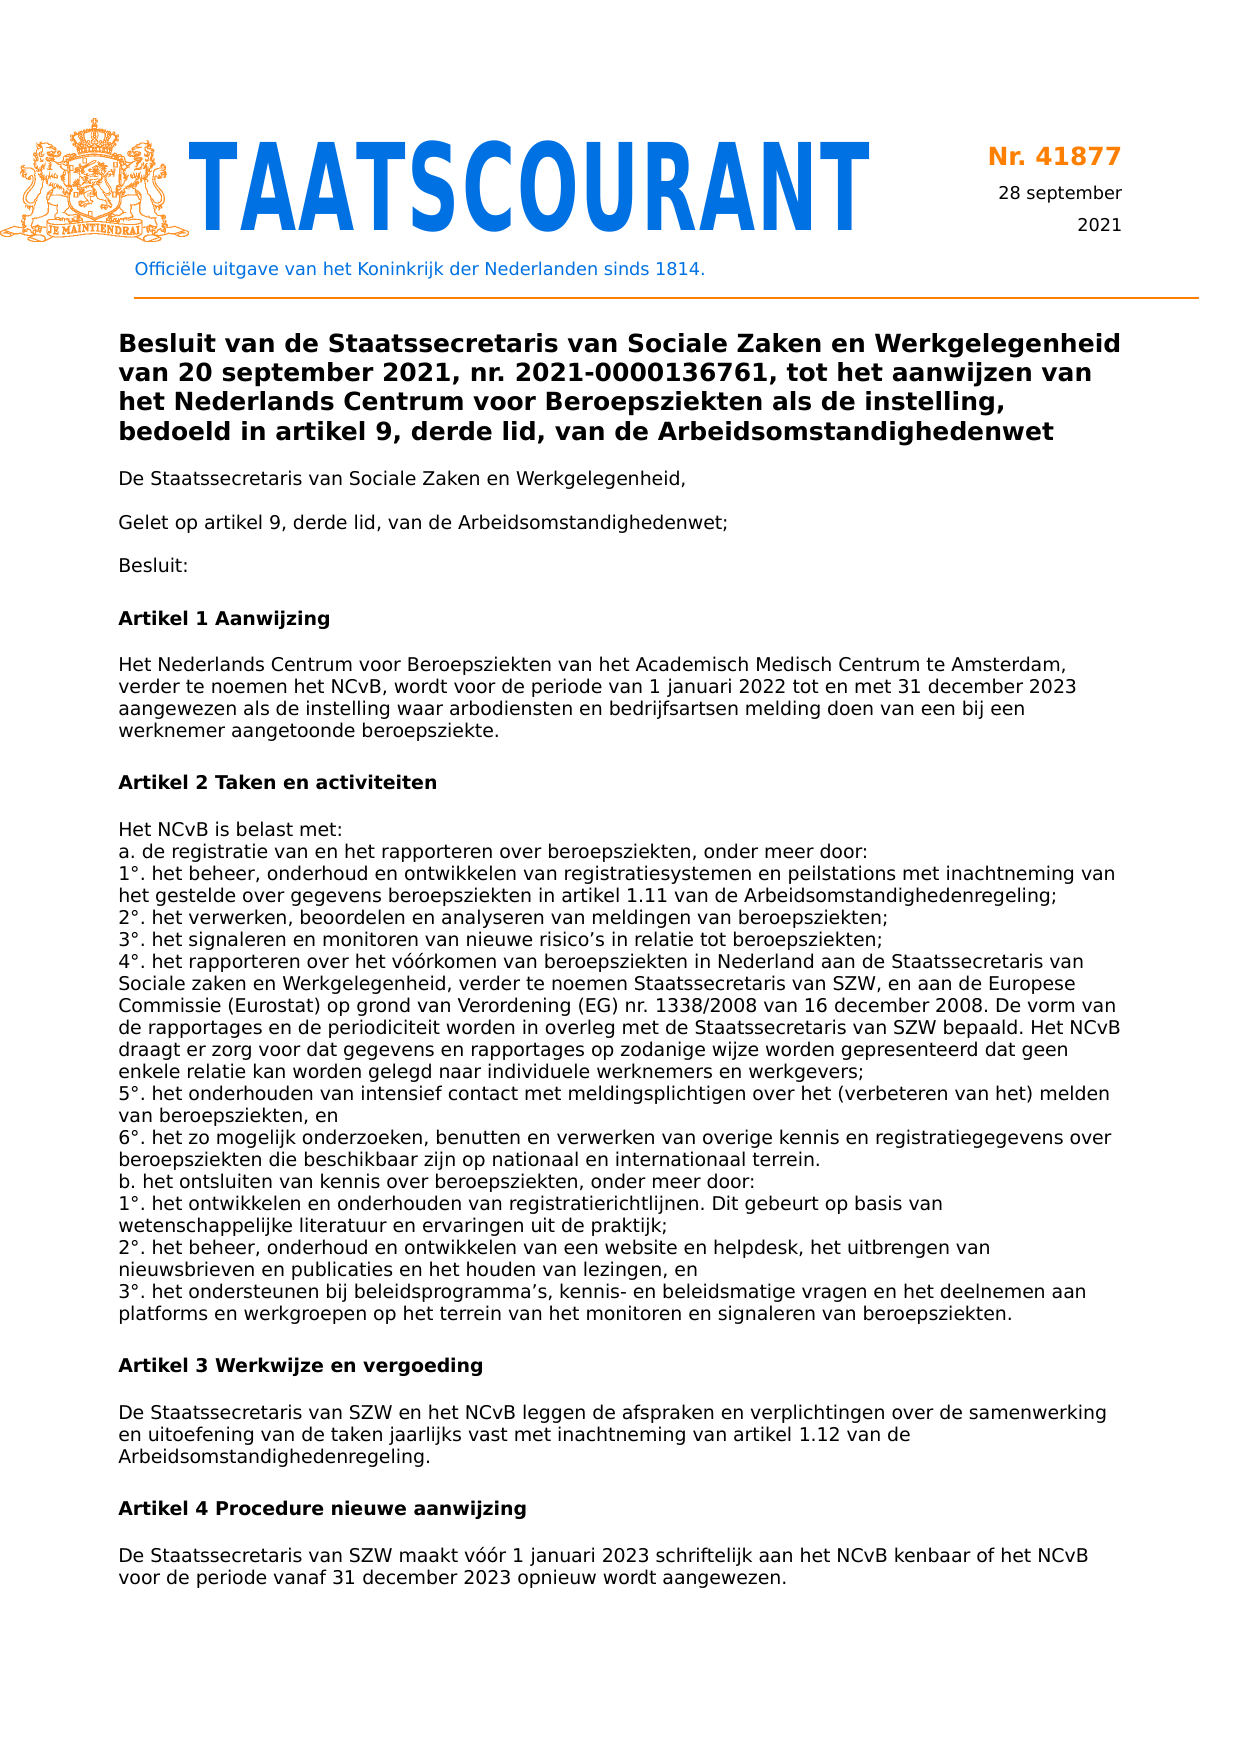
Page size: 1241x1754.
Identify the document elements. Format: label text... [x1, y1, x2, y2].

picture [0, 118, 189, 242]
text De Staatssecretaris van SZW en het NCvB leggen de afspraken en verplichtingen over de samenwerking en uitoefening van de taken jaarlijks vast met inachtneming van artikel 1.12 van de Arbeidsomstandighedenregeling. [118, 1402, 1122, 1468]
text 1°. het beheer, onderhoud en ontwikkelen van registratiesystemen en peilstations met inachtneming van het gestelde over gegevens beroepsziekten in artikel 1.11 van de Arbeidsomstandighedenregeling; [118, 863, 1122, 907]
subtitle Artikel 4 Procedure nieuwe aanwijzing [118, 1498, 1122, 1520]
text Gelet op artikel 9, derde lid, van de Arbeidsomstandighedenwet; [118, 512, 1122, 533]
subtitle Besluit van de Staatssecretaris van Sociale Zaken en Werkgelegenheid van 20 september 2021, nr. 2021-0000136761, tot het aanwijzen van het Nederlands Centrum voor Beroepsziekten als de instelling, bedoeld in artikel 9, derde lid, van de Arbeidsomstandighedenwet [118, 329, 1122, 446]
subtitle Artikel 1 Aanwijzing [118, 607, 1122, 629]
table_cell Officiële uitgave van het Koninkrijk der Nederlanden sinds 1814. [134, 259, 1199, 297]
subtitle Artikel 2 Taken en activiteiten [118, 772, 1122, 794]
text Besluit: [118, 555, 1122, 577]
text Het Nederlands Centrum voor Beroepsziekten van het Academisch Medisch Centrum te Amsterdam, verder te noemen het NCvB, wordt voor de periode van 1 januari 2022 tot en met 31 december 2023 aangewezen als de instelling waar arbodiensten en bedrijfsartsen melding doen van een bij een werknemer aangetoonde beroepsziekte. [118, 654, 1122, 742]
text Het NCvB is belast met: [118, 819, 1122, 841]
text a. de registratie van en het rapporteren over beroepsziekten, onder meer door: [118, 841, 1122, 863]
table_header STAATSCOURANT [134, 118, 939, 259]
text 4°. het rapporteren over het vóórkomen van beroepsziekten in Nederland aan de Staatssecretaris van Sociale zaken en Werkgelegenheid, verder te noemen Staatssecretaris van SZW, en aan de Europese Commissie (Eurostat) op grond van Verordening (EG) nr. 1338/2008 van 16 december 2008. De vorm van de rapportages en de periodiciteit worden in overleg met de Staatssecretaris van SZW bepaald. Het NCvB draagt er zorg voor dat gegevens en rapportages op zodanige wijze worden gepresenteerd dat geen enkele relatie kan worden gelegd naar individuele werknemers en werkgevers; [118, 951, 1122, 1083]
text b. het ontsluiten van kennis over beroepsziekten, onder meer door: [118, 1171, 1122, 1193]
table_header [0, 242, 134, 297]
text 1°. het ontwikkelen en onderhouden van registratierichtlijnen. Dit gebeurt op basis van wetenschappelijke literatuur en ervaringen uit de praktijk; [118, 1193, 1122, 1237]
text De Staatssecretaris van SZW maakt vóór 1 januari 2023 schriftelijk aan het NCvB kenbaar of het NCvB voor de periode vanaf 31 december 2023 opnieuw wordt aangewezen. [118, 1545, 1122, 1589]
text De Staatssecretaris van Sociale Zaken en Werkgelegenheid, [118, 468, 1122, 490]
text 5°. het onderhouden van intensief contact met meldingsplichtigen over het (verbeteren van het) melden van beroepsziekten, en [118, 1083, 1122, 1127]
table_cell 28 september [939, 177, 1199, 209]
text 6°. het zo mogelijk onderzoeken, benutten en verwerken van overige kennis en registratiegegevens over beroepsziekten die beschikbaar zijn op nationaal en internationaal terrein. [118, 1127, 1122, 1171]
text 3°. het signaleren en monitoren van nieuwe risico’s in relatie tot beroepsziekten; [118, 929, 1122, 951]
text 2°. het verwerken, beoordelen en analyseren van meldingen van beroepsziekten; [118, 907, 1122, 929]
text 3°. het ondersteunen bij beleidsprogramma’s, kennis- en beleidsmatige vragen en het deelnemen aan platforms en werkgroepen op het terrein van het monitoren en signaleren van beroepsziekten. [118, 1281, 1122, 1325]
table_header Nr. 41877 [939, 118, 1199, 177]
subtitle Artikel 3 Werkwijze en vergoeding [118, 1355, 1122, 1377]
table_cell 2021 [939, 209, 1199, 259]
text 2°. het beheer, onderhoud en ontwikkelen van een website en helpdesk, het uitbrengen van nieuwsbrieven en publicaties en het houden van lezingen, en [118, 1237, 1122, 1281]
